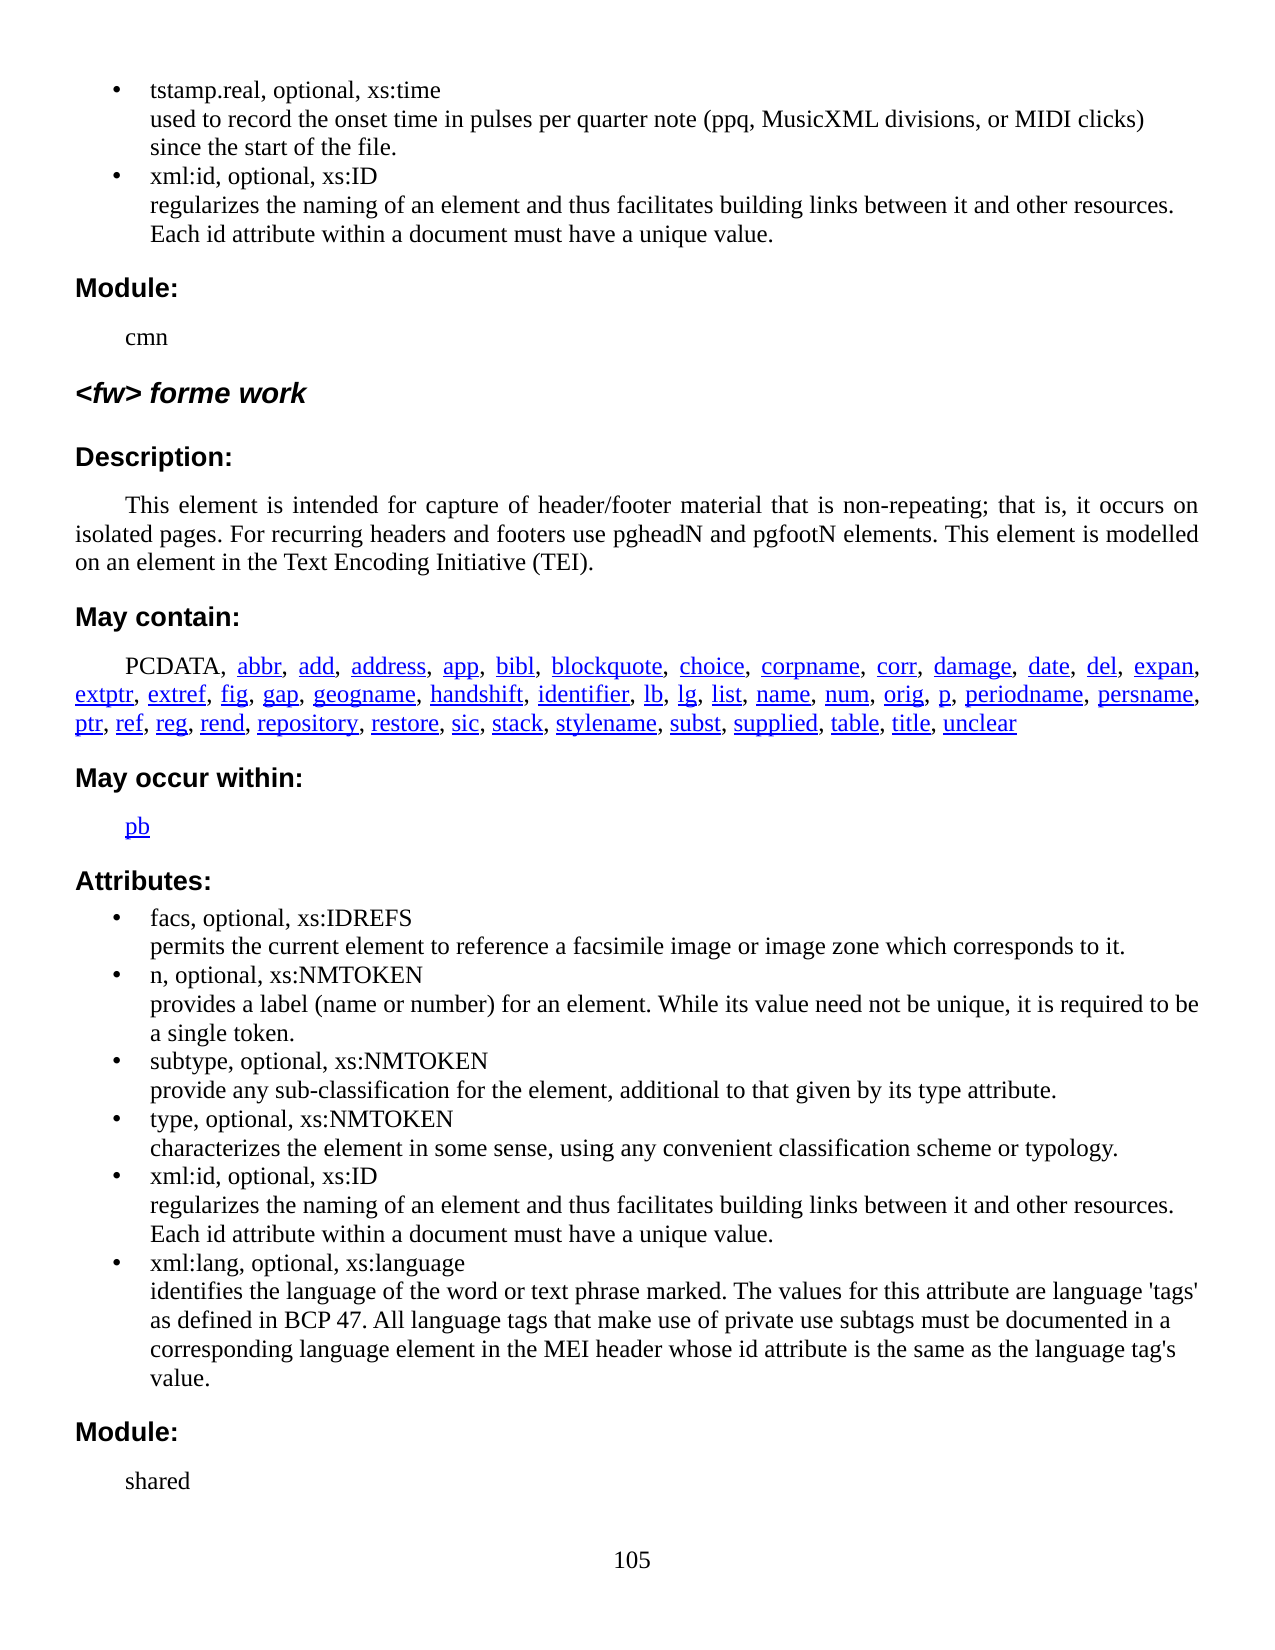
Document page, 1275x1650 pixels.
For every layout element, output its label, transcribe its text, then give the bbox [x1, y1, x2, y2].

list xml:id, optional, xs:ID regularizes the naming of an element and thus facilitates building links between it and other resources. Each id attribute within a document must have a unique value. [112, 1161, 1200, 1248]
text pb [75, 811, 1200, 840]
text shared [75, 1466, 1200, 1495]
text PCDATA, abbr, add, address, app, bibl, blockquote, choice, corpname, corr, damage, date, del, expan, extptr, extref, fig, gap, geogname, handshift, identifier, lb, lg, list, name, num, orig, p, periodname, persname, ptr, ref, reg, rend, repository, restore, sic, stack, stylename, subst, supplied, table, title, unclear [75, 651, 1200, 737]
list facs, optional, xs:IDREFS permits the current element to reference a facsimile image or image zone which corresponds to it. [112, 903, 1200, 960]
subtitle Module: [75, 272, 1200, 304]
list type, optional, xs:NMTOKEN characterizes the element in some sense, using any convenient classification scheme or typology. [112, 1104, 1200, 1161]
subtitle May contain: [75, 601, 1200, 632]
subtitle Attributes: [75, 865, 1200, 896]
list xml:lang, optional, xs:language identifies the language of the word or text phrase marked. The values for this attribute are language 'tags' as defined in BCP 47. All language tags that make use of private use subtags must be documented in a corresponding language element in the MEI header whose id attribute is the same as the language tag's value. [112, 1248, 1200, 1391]
text cmn [75, 322, 1200, 351]
subtitle Description: [75, 441, 1200, 472]
list subtype, optional, xs:NMTOKEN provide any sub-classification for the element, additional to that given by its type attribute. [112, 1046, 1200, 1104]
subtitle <fw> forme work [75, 376, 1200, 409]
subtitle May occur within: [75, 762, 1200, 793]
subtitle Module: [75, 1416, 1200, 1448]
list n, optional, xs:NMTOKEN provides a label (name or number) for an element. While its value need not be unique, it is required to be a single token. [112, 960, 1200, 1046]
text This element is intended for capture of header/footer material that is non-repeating; that is, it occurs on isolated pages. For recurring headers and footers use pgheadN and pgfootN elements. This element is modelled on an element in the Text Encoding Initiative (TEI). [75, 490, 1200, 576]
list tstamp.real, optional, xs:time used to record the onset time in pulses per quarter note (ppq, MusicXML divisions, or MIDI clicks) since the start of the file. [112, 75, 1200, 161]
list xml:id, optional, xs:ID regularizes the naming of an element and thus facilitates building links between it and other resources. Each id attribute within a document must have a unique value. [112, 161, 1200, 247]
